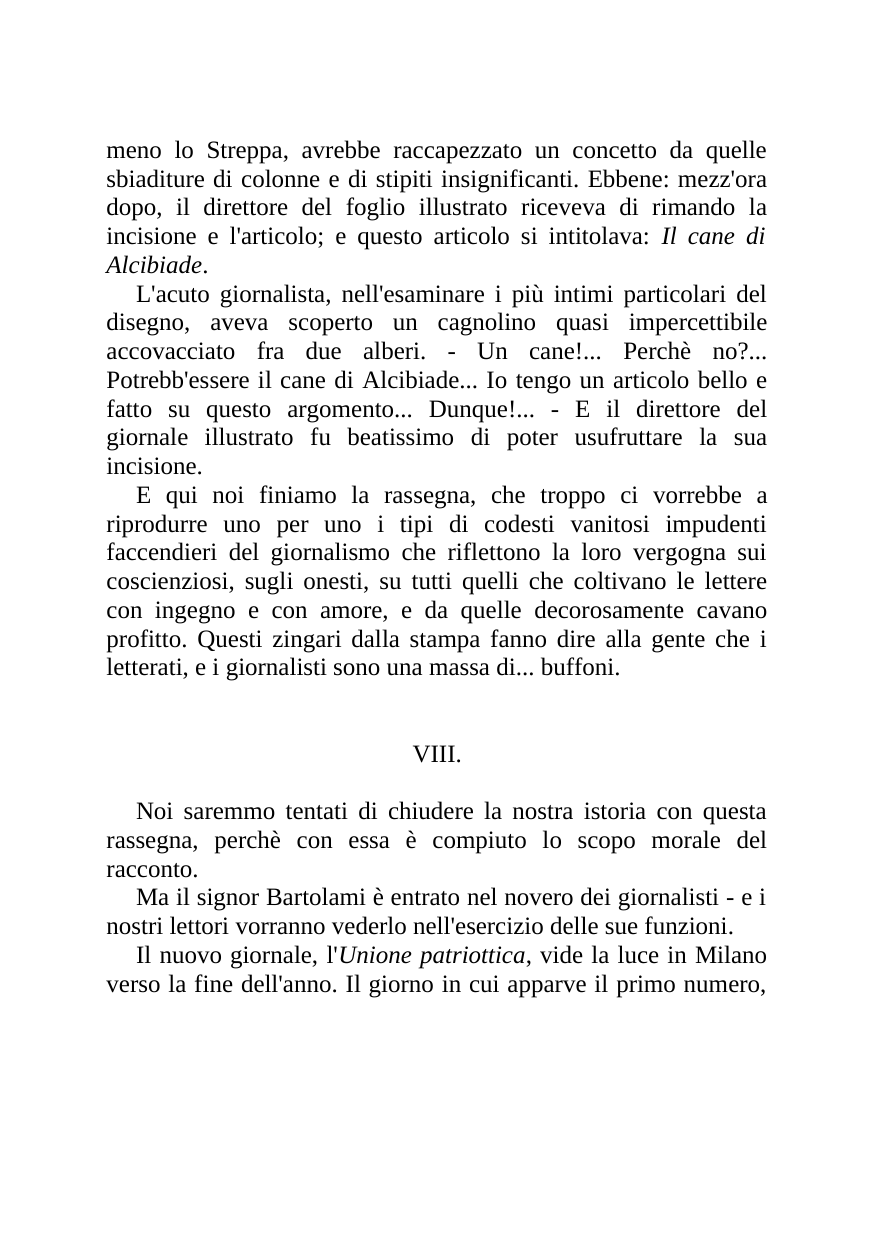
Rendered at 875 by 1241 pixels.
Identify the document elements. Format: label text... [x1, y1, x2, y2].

text Il nuovo giornale, l'Unione patriottica, vide la luce in Milano verso la fine dell'anno. Il giorno in cui apparve il primo numero, [106, 940, 768, 997]
text L'acuto giornalista, nell'esaminare i più intimi particolari del disegno, aveva scoperto un cagnolino quasi impercettibile accovacciato fra due alberi. - Un cane!... Perchè no?... Potrebb'essere il cane di Alcibiade... Io tengo un articolo bello e fatto su questo argomento... Dunque!... - E il direttore del giornale illustrato fu beatissimo di poter usufruttare la sua incisione. [106, 279, 768, 480]
text Ma il signor Bartolami è entrato nel novero dei giornalisti - e i nostri lettori vorranno vederlo nell'esercizio delle sue funzioni. [106, 882, 768, 940]
text VIII. [106, 739, 768, 767]
text meno lo Streppa, avrebbe raccapezzato un concetto da quelle sbiaditure di colonne e di stipiti insignificanti. Ebbene: mezz'ora dopo, il direttore del foglio illustrato riceveva di rimando la incisione e l'articolo; e questo articolo si intitolava: Il cane di Alcibiade. [106, 135, 768, 279]
text E qui noi finiamo la rassegna, che troppo ci vorrebbe a riprodurre uno per uno i tipi di codesti vanitosi impudenti faccendieri del giornalismo che riflettono la loro vergogna sui coscienziosi, sugli onesti, su tutti quelli che coltivano le lettere con ingegno e con amore, e da quelle decorosamente cavano profitto. Questi zingari dalla stampa fanno dire alla gente che i letterati, e i giornalisti sono una massa di... buffoni. [106, 480, 768, 681]
text Noi saremmo tentati di chiudere la nostra istoria con questa rassegna, perchè con essa è compiuto lo scopo morale del racconto. [106, 796, 768, 882]
